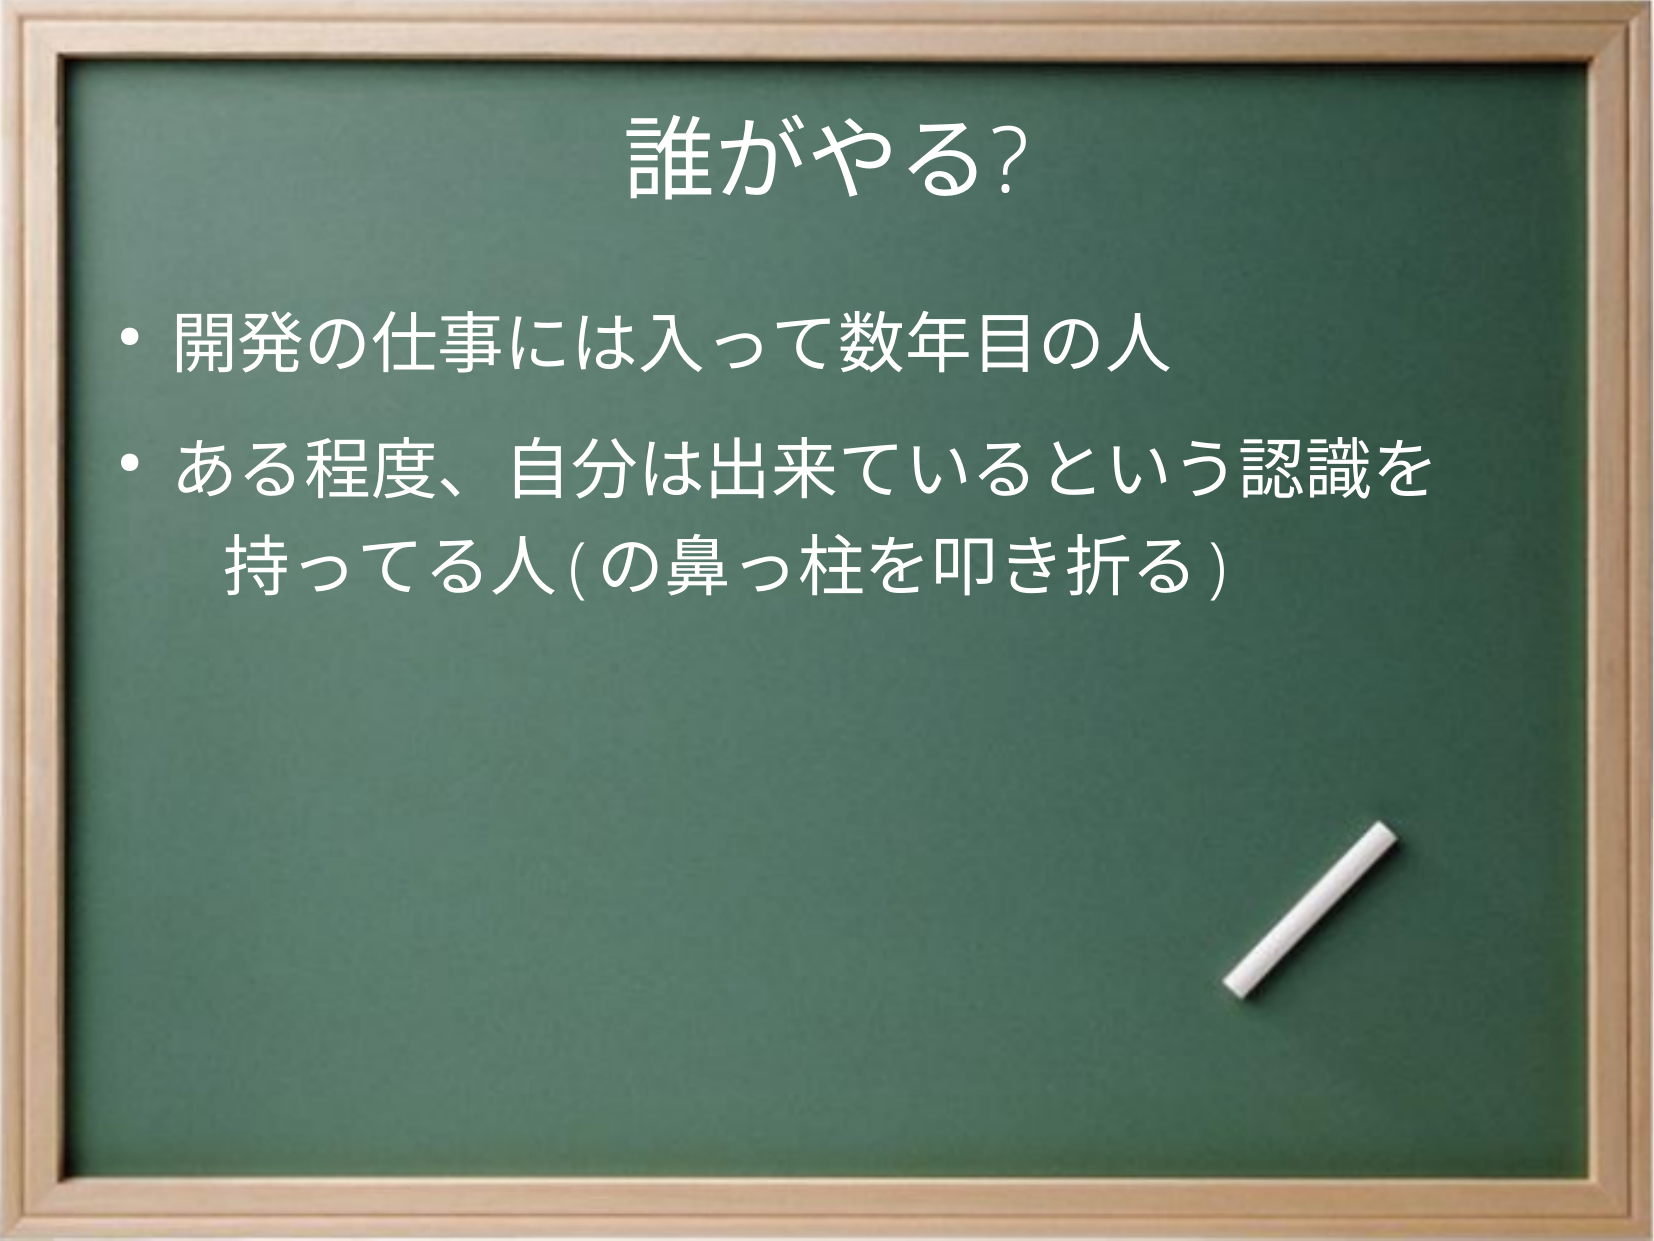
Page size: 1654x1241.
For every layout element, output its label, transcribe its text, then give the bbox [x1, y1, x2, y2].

picture [0, 0, 1654, 1241]
title 誰がやる? [82, 49, 1571, 257]
list 開発の仕事には入って数年目の人 ある程度、自分は出来ているという認識を持ってる人(の鼻っ柱を叩き折る) [82, 290, 1571, 1109]
